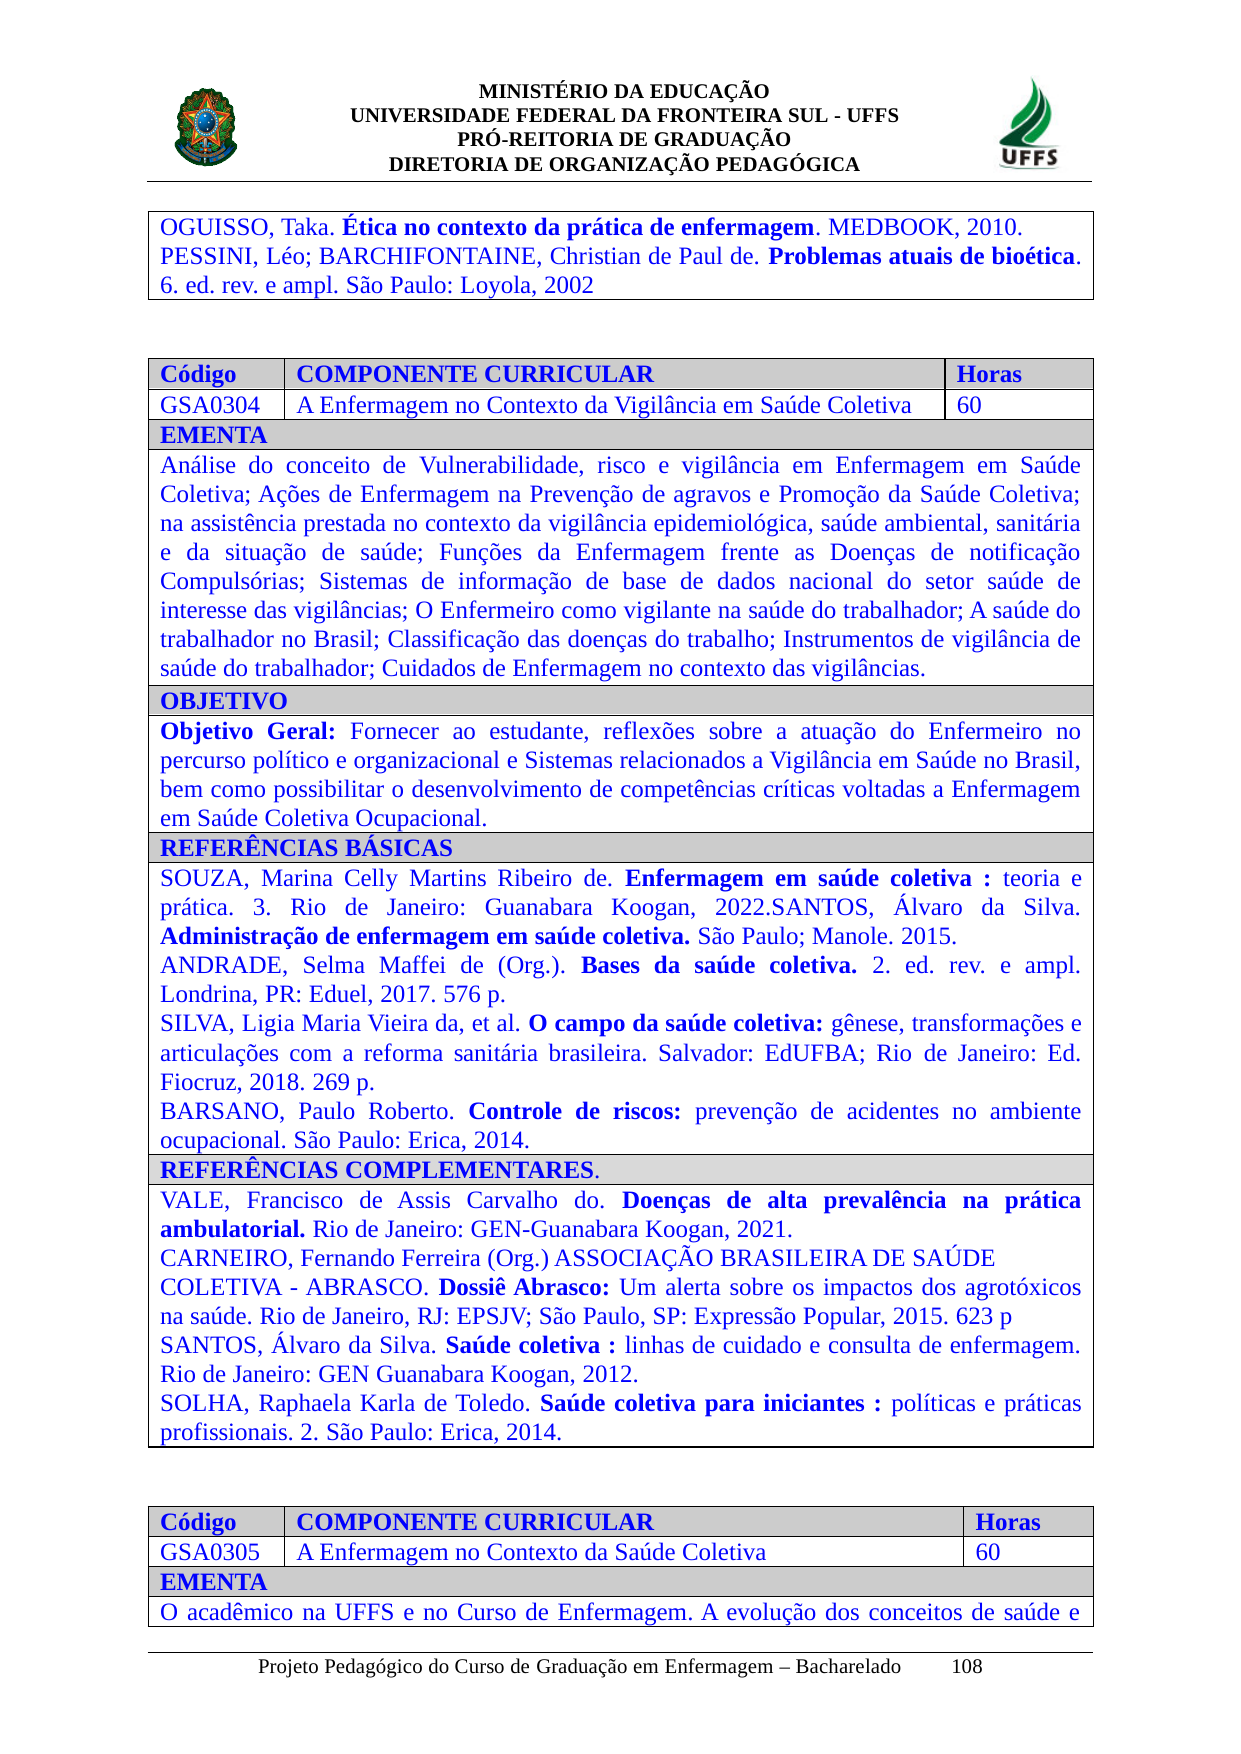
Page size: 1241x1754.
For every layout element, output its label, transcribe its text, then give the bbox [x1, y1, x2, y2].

table_cell Análise do conceito de Vulnerabilidade, risco e vigilância em Enfermagem em Saúde Coletiva; Ações de Enfermagem na Prevenção de agravos e Promoção da Saúde Coletiva; na assistência prestada no contexto da vigilância epidemiológica, saúde ambiental, sanitária e da situação de saúde; Funções da Enfermagem frente as Doenças de notificação Compulsórias; Sistemas de informação de base de dados nacional do setor saúde de interesse das vigilâncias; O Enfermeiro como vigilante na saúde do trabalhador; A saúde do trabalhador no Brasil; Classificação das doenças do trabalho; Instrumentos de vigilância de saúde do trabalhador; Cuidados de Enfermagem no contexto das vigilâncias. [149, 450, 1093, 684]
table_cell EMENTA [149, 1567, 1093, 1596]
table_cell REFERÊNCIAS BÁSICAS [149, 833, 1093, 862]
table_cell 60 [946, 390, 1093, 418]
table_cell GSA0304 [149, 390, 284, 418]
table_header Código [149, 1507, 284, 1536]
table_header Horas [964, 1507, 1093, 1536]
table_header Horas [946, 359, 1093, 388]
table_cell OGUISSO, Taka. Ética no contexto da prática de enfermagem. MEDBOOK, 2010. PESSINI, Léo; BARCHIFONTAINE, Christian de Paul de. Problemas atuais de bioética. 6. ed. rev. e ampl. São Paulo: Loyola, 2002 [149, 212, 1093, 299]
picture [984, 75, 1075, 173]
table_cell O acadêmico na UFFS e no Curso de Enfermagem. A evolução dos conceitos de saúde e [149, 1597, 1093, 1626]
table_header COMPONENTE CURRICULAR [285, 359, 944, 388]
table_cell GSA0305 [149, 1537, 284, 1566]
table_cell SOUZA, Marina Celly Martins Ribeiro de. Enfermagem em saúde coletiva : teoria e prática. 3. Rio de Janeiro: Guanabara Koogan, 2022.SANTOS, Álvaro da Silva. Administração de enfermagem em saúde coletiva. São Paulo; Manole. 2015. ANDRADE, Selma Maffei de (Org.). Bases da saúde coletiva. 2. ed. rev. e ampl. Londrina, PR: Eduel, 2017. 576 p. SILVA, Ligia Maria Vieira da, et al. O campo da saúde coletiva: gênese, transformações e articulações com a reforma sanitária brasileira. Salvador: EdUFBA; Rio de Janeiro: Ed. Fiocruz, 2018. 269 p. BARSANO, Paulo Roberto. Controle de riscos: prevenção de acidentes no ambiente ocupacional. São Paulo: Erica, 2014. [149, 863, 1093, 1154]
picture [173, 87, 238, 168]
table_cell VALE, Francisco de Assis Carvalho do. Doenças de alta prevalência na prática ambulatorial. Rio de Janeiro: GEN-Guanabara Koogan, 2021. CARNEIRO, Fernando Ferreira (Org.) ASSOCIAÇÃO BRASILEIRA DE SAÚDE COLETIVA - ABRASCO. Dossiê Abrasco: Um alerta sobre os impactos dos agrotóxicos na saúde. Rio de Janeiro, RJ: EPSJV; São Paulo, SP: Expressão Popular, 2015. 623 p SANTOS, Álvaro da Silva. Saúde coletiva : linhas de cuidado e consulta de enfermagem. Rio de Janeiro: GEN Guanabara Koogan, 2012. SOLHA, Raphaela Karla de Toledo. Saúde coletiva para iniciantes : políticas e práticas profissionais. 2. São Paulo: Erica, 2014. [149, 1185, 1093, 1446]
table_cell A Enfermagem no Contexto da Vigilância em Saúde Coletiva [285, 390, 944, 418]
table_header COMPONENTE CURRICULAR [285, 1507, 963, 1536]
table_cell Objetivo Geral: Fornecer ao estudante, reflexões sobre a atuação do Enfermeiro no percurso político e organizacional e Sistemas relacionados a Vigilância em Saúde no Brasil, bem como possibilitar o desenvolvimento de competências críticas voltadas a Enfermagem em Saúde Coletiva Ocupacional. [149, 716, 1093, 832]
table_cell OBJETIVO [149, 686, 1093, 714]
table_cell REFERÊNCIAS COMPLEMENTARES. [149, 1155, 1093, 1184]
table_cell A Enfermagem no Contexto da Saúde Coletiva [285, 1537, 963, 1566]
table_header Código [149, 359, 284, 388]
table_cell EMENTA [149, 420, 1093, 449]
table_cell 60 [964, 1537, 1093, 1566]
